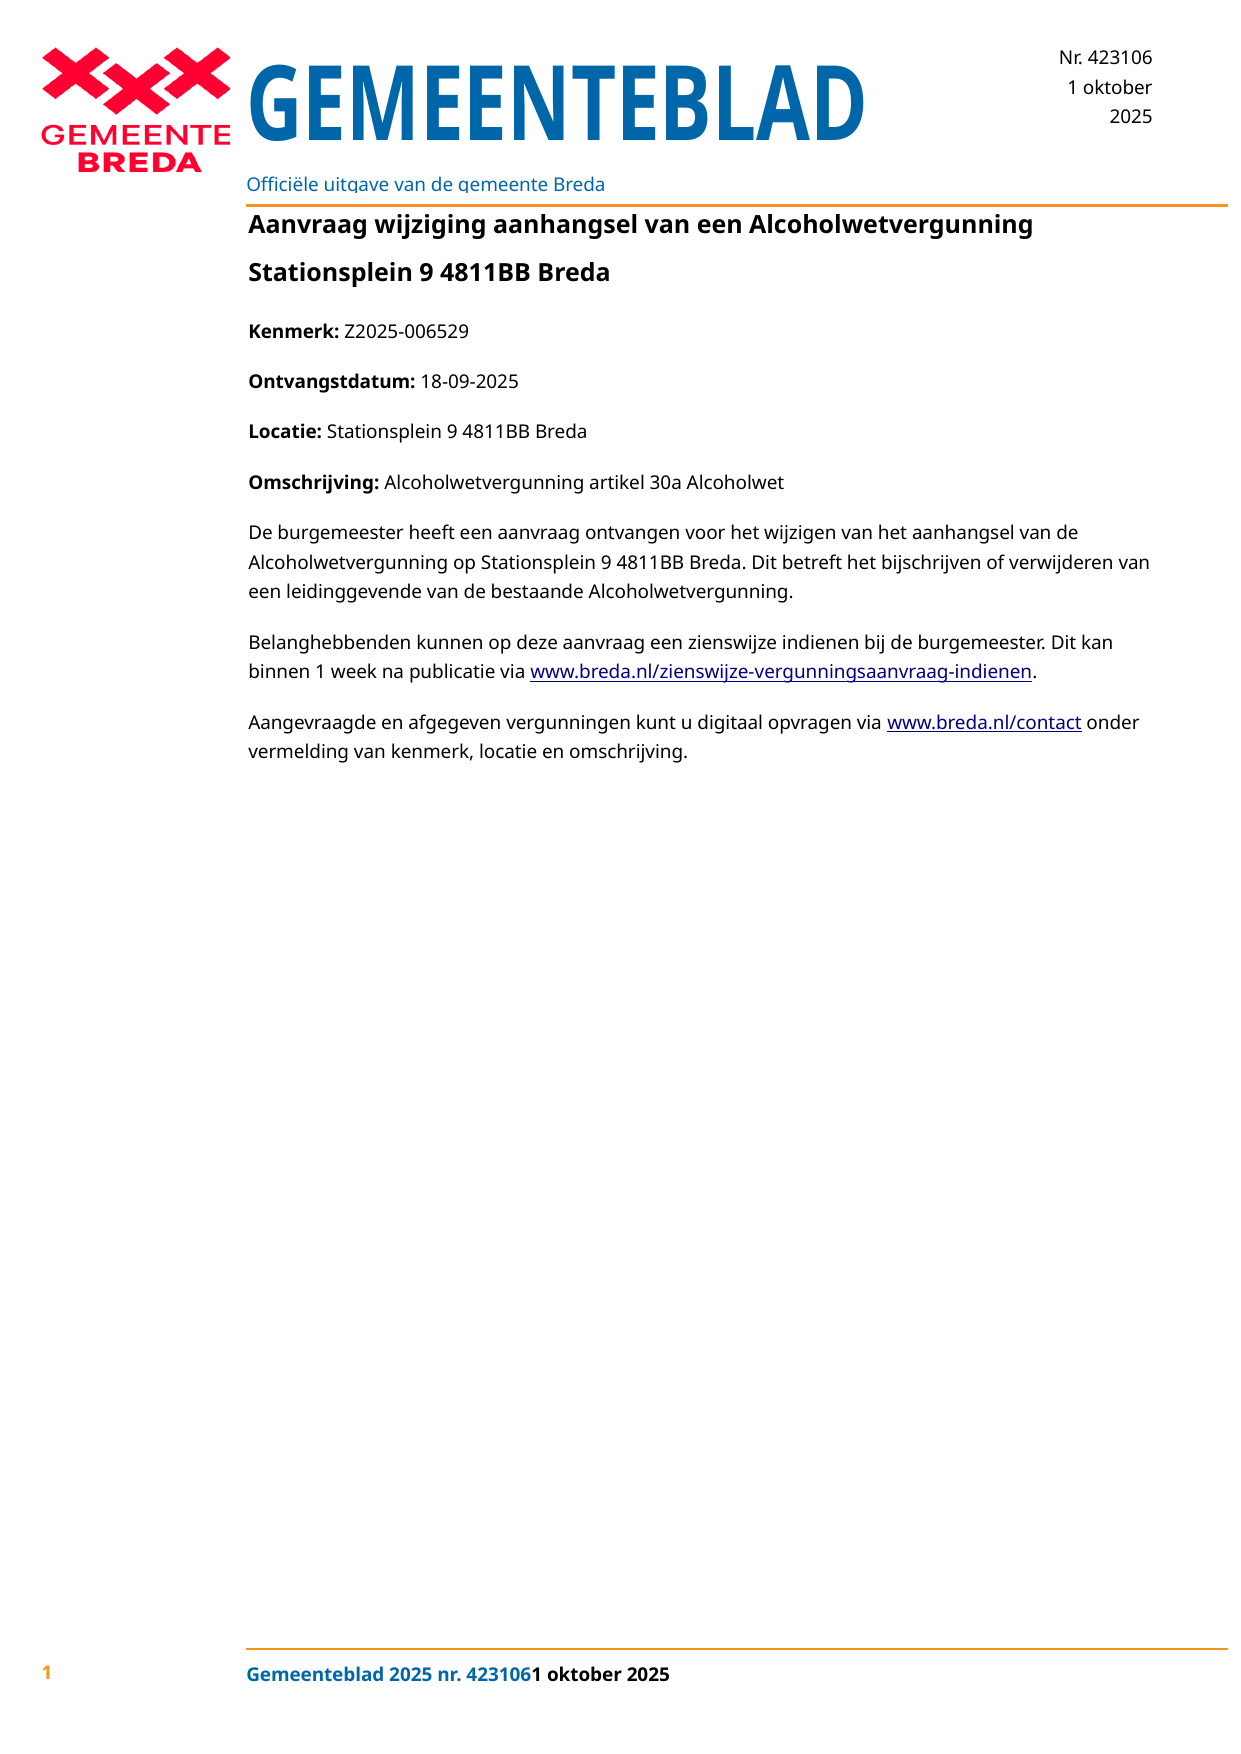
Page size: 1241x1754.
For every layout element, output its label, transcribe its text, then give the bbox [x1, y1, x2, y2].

text Ontvangstdatum: 18-09-2025 [248, 368, 1152, 394]
text Belanghebbenden kunnen op deze aanvraag een zienswijze indienen bij de burgemeester. Dit kan binnen 1 week na publicatie via www.breda.nl/zienswijze-vergunningsaanvraag-indienen. [248, 629, 1152, 684]
text Aangevraagde en afgegeven vergunningen kunt u digitaal opvragen via www.breda.nl/contact onder vermelding van kenmerk, locatie en omschrijving. [248, 709, 1152, 764]
text Omschrijving: Alcoholwetvergunning artikel 30a Alcoholwet [248, 469, 1152, 495]
text Locatie: Stationsplein 9 4811BB Breda [248, 419, 1152, 444]
text Kenmerk: Z2025-006529 [248, 318, 1152, 344]
text Aanvraag wijziging aanhangsel van een Alcoholwetvergunning Stationsplein 9 4811BB Breda [248, 207, 1152, 288]
text De burgemeester heeft een aanvraag ontvangen voor het wijzigen van het aanhangsel van de Alcoholwetvergunning op Stationsplein 9 4811BB Breda. Dit betreft het bijschrijven of verwijderen van een leidinggevende van de bestaande Alcoholwetvergunning. [248, 519, 1152, 604]
picture [41, 47, 231, 172]
